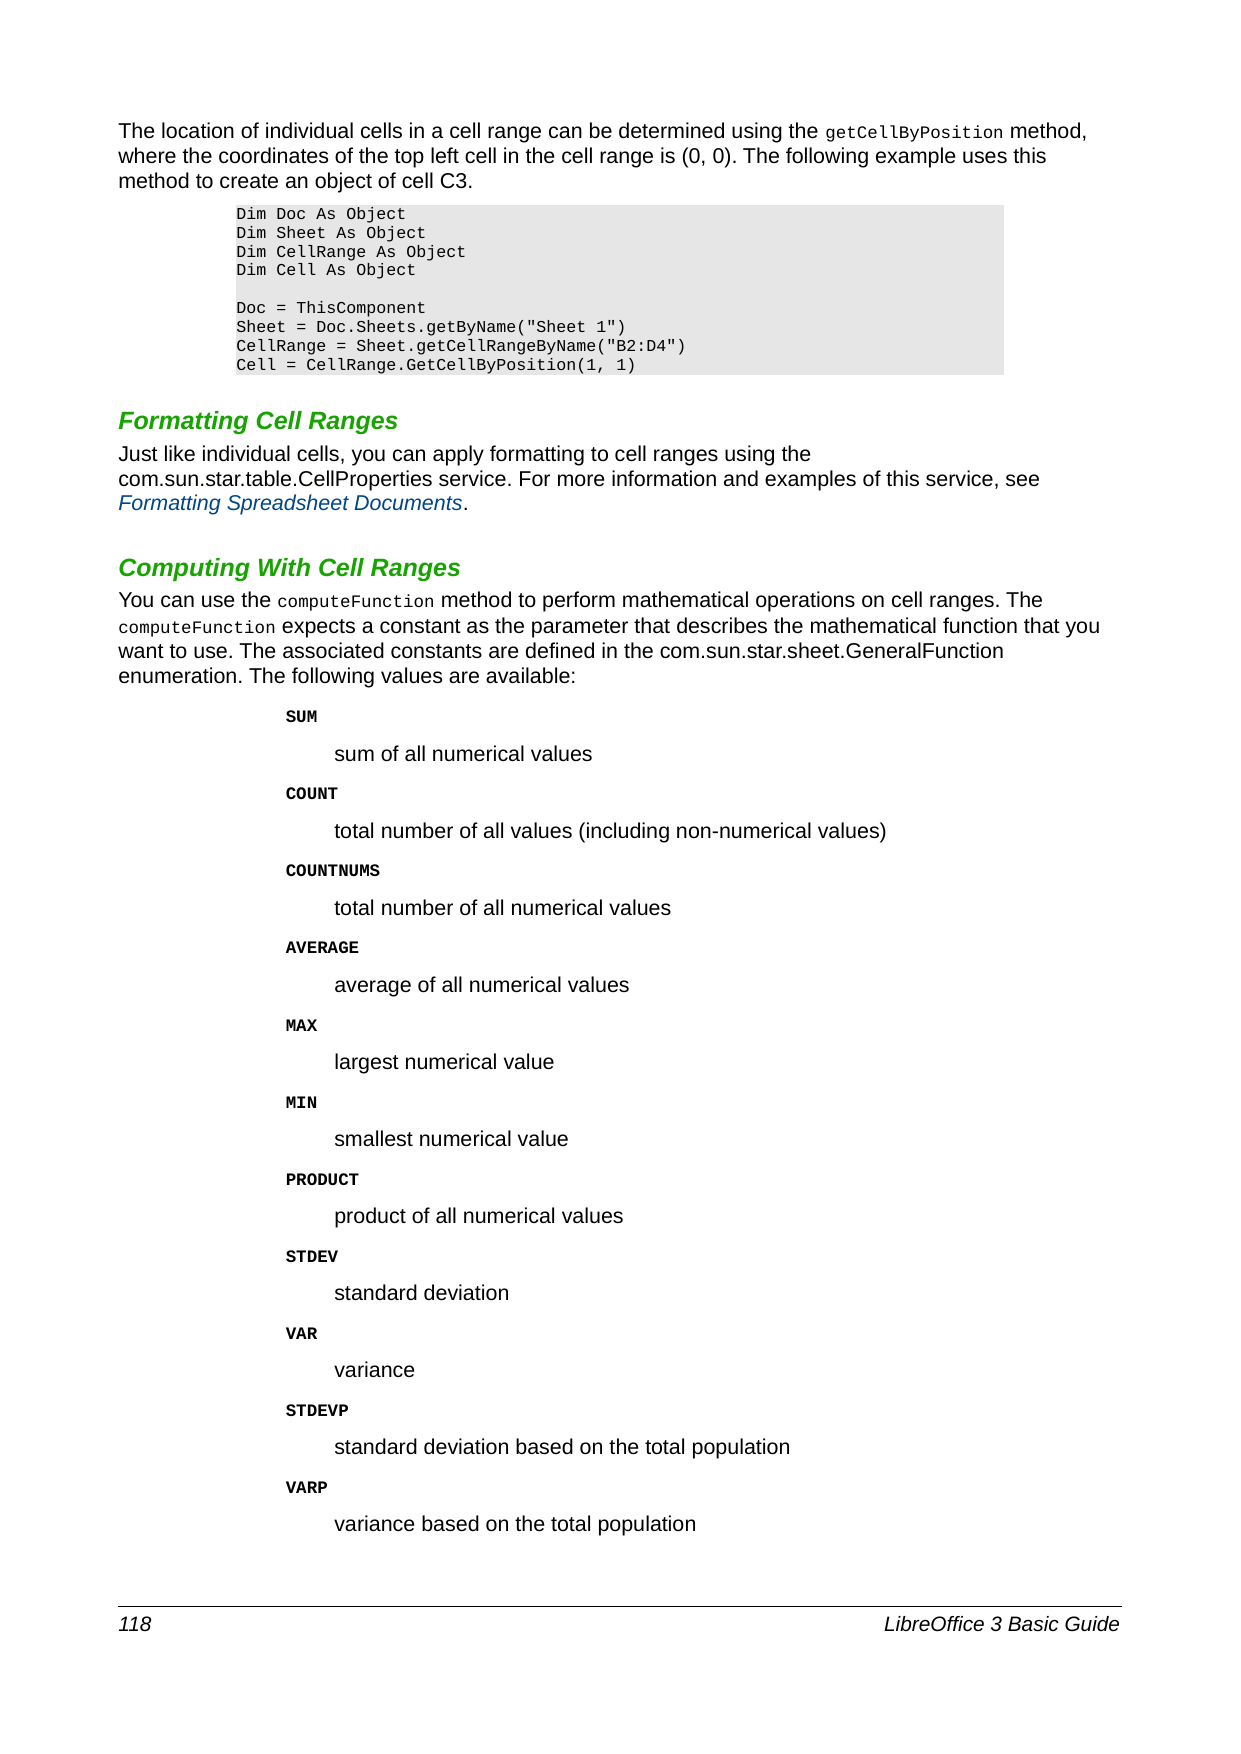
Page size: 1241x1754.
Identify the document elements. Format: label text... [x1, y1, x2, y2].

subtitle Formatting Cell Ranges [118, 406, 1122, 435]
text The location of individual cells in a cell range can be determined using the getCellByPosition method, where the coordinates of the top left cell in the cell range is (0, 0). The following example uses this method to create an object of cell C3. [118, 118, 1122, 193]
list product of all numerical values [328, 1203, 1122, 1228]
list COUNT [280, 777, 1122, 806]
list smallest numerical value [328, 1126, 1122, 1151]
list variance [328, 1357, 1122, 1382]
list COUNTNUMS [280, 854, 1122, 883]
list VAR [280, 1317, 1122, 1345]
list SUM [280, 700, 1122, 729]
list STDEV [280, 1240, 1122, 1268]
list standard deviation based on the total population [328, 1434, 1122, 1459]
text Dim Doc As Object Dim Sheet As Object Dim CellRange As Object Dim Cell As Object Doc = ThisComponent Sheet = Doc.Sheets.getByName("Sheet 1") CellRange = Sheet.getCellRangeByName("B2:D4") Cell = CellRange.GetCellByPosition(1, 1) [236, 205, 1004, 375]
list largest numerical value [328, 1049, 1122, 1074]
list MIN [280, 1086, 1122, 1114]
list MAX [280, 1009, 1122, 1037]
list variance based on the total population [328, 1512, 1122, 1536]
subtitle Computing With Cell Ranges [118, 553, 1122, 581]
list VARP [280, 1471, 1122, 1499]
list sum of all numerical values [328, 741, 1122, 765]
text Just like individual cells, you can apply formatting to cell ranges using the com.sun.star.table.CellProperties service. For more information and examples of this service, see Formatting Spreadsheet Documents. [118, 441, 1122, 515]
list total number of all numerical values [328, 895, 1122, 919]
list PRODUCT [280, 1163, 1122, 1191]
text You can use the computeFunction method to perform mathematical operations on cell ranges. The computeFunction expects a constant as the parameter that describes the mathematical function that you want to use. The associated constants are defined in the com.sun.star.sheet.GeneralFunction enumeration. The following values are available: [118, 588, 1122, 688]
list average of all numerical values [328, 972, 1122, 997]
list STDEVP [280, 1394, 1122, 1422]
list AVERAGE [280, 932, 1122, 960]
list total number of all values (including non-numerical values) [328, 818, 1122, 842]
list standard deviation [328, 1280, 1122, 1305]
